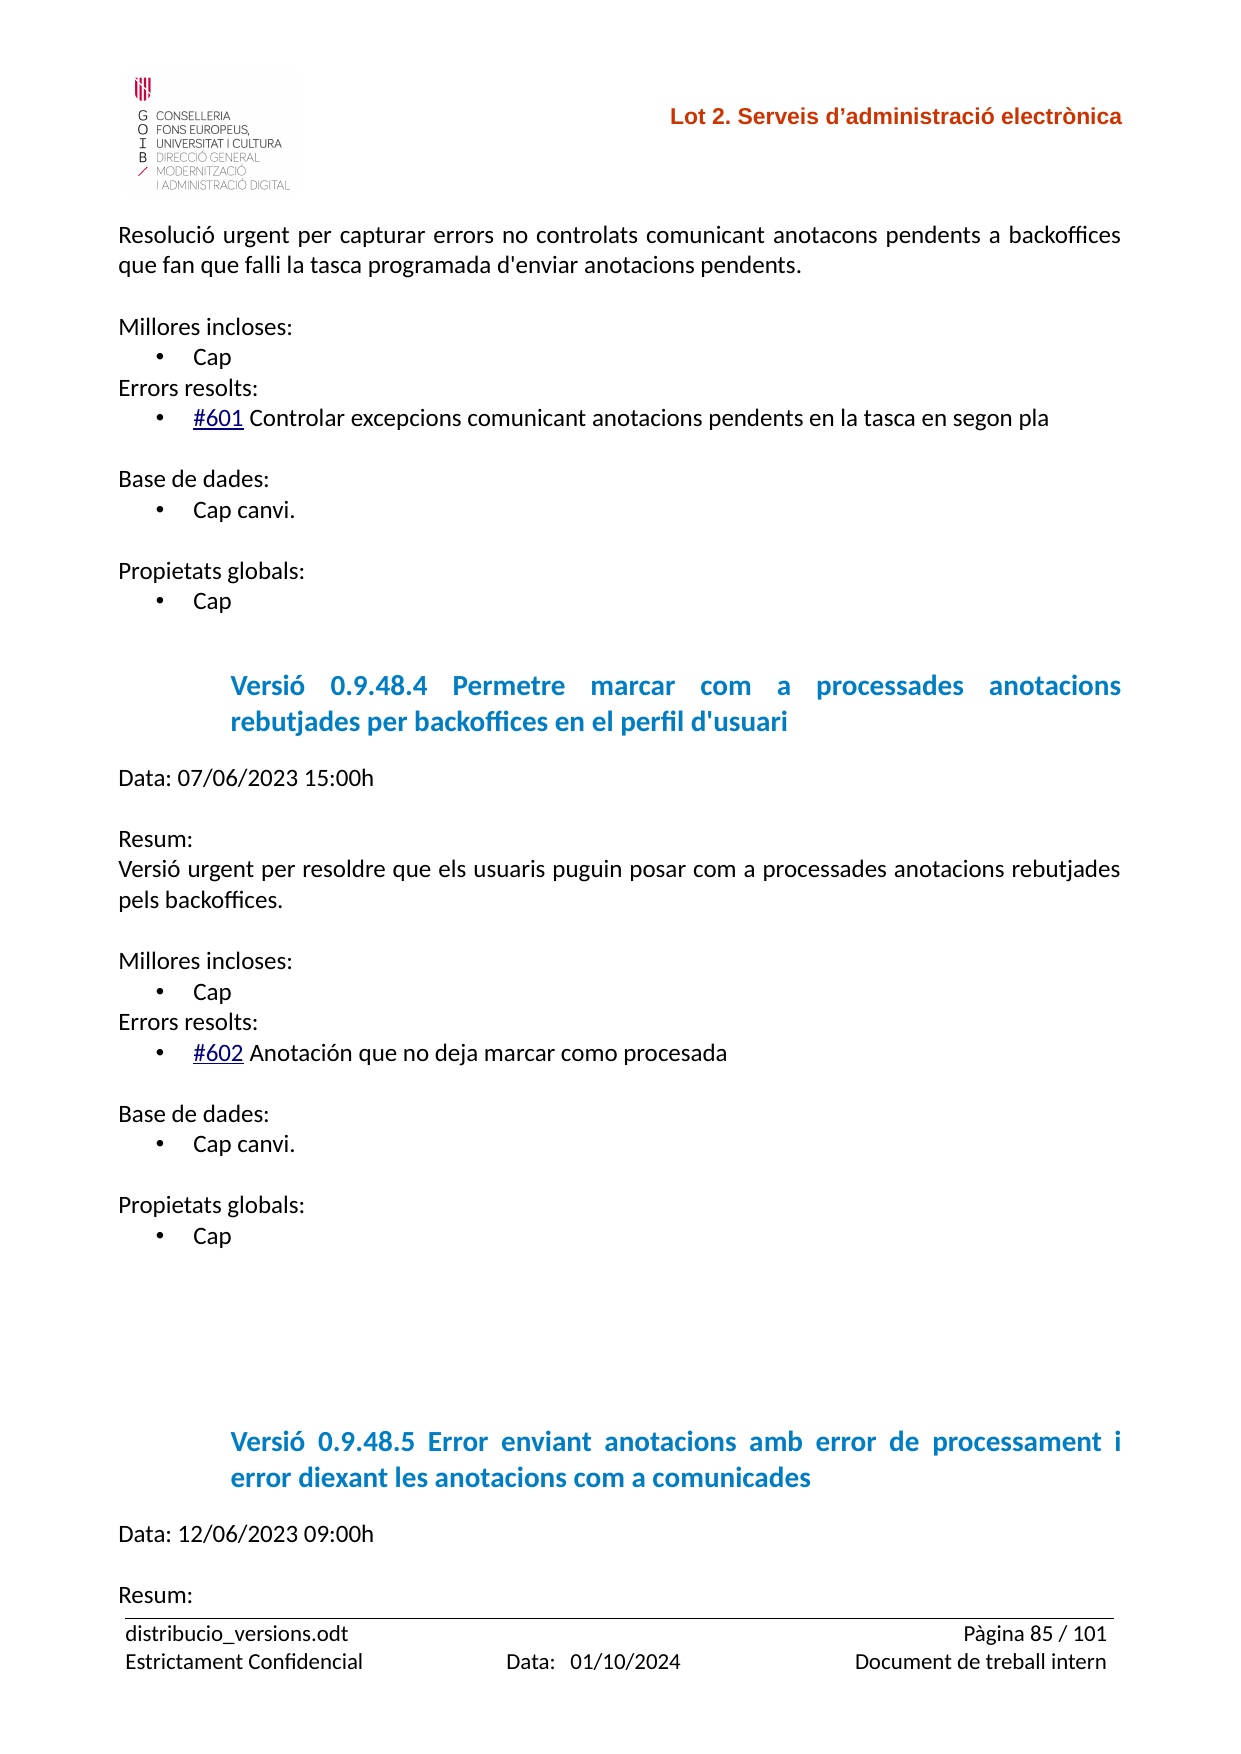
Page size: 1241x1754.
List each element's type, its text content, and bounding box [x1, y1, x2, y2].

text Propietats globals: [118, 555, 1122, 585]
text Base de dades: [118, 1098, 1122, 1128]
text Millores incloses: [118, 311, 1122, 341]
list Cap [156, 1220, 1122, 1250]
subtitle Versió 0.9.48.4 Permetre marcar com a processades anotacions rebutjades per backoffices en el perfil d'usuari [153, 667, 1122, 738]
text Base de dades: [118, 463, 1122, 494]
list #602 Anotación que no deja marcar como procesada [156, 1037, 1122, 1067]
list #601 Controlar excepcions comunicant anotacions pendents en la tasca en segon pla [156, 402, 1122, 433]
text Propietats globals: [118, 1189, 1122, 1220]
text Resolució urgent per capturar errors no controlats comunicant anotacons pendents a backoffices que fan que falli la tasca programada d'enviar anotacions pendents. [118, 219, 1122, 280]
text Data: 12/06/2023 09:00h [118, 1518, 1122, 1549]
list Cap [156, 341, 1122, 372]
list Cap [156, 585, 1122, 616]
list Cap canvi. [156, 494, 1122, 524]
text Resum: [118, 1579, 1122, 1610]
picture [126, 70, 299, 197]
text Errors resolts: [118, 1006, 1122, 1037]
text Resum: [118, 823, 1122, 853]
text Millores incloses: [118, 945, 1122, 976]
list Cap [156, 976, 1122, 1006]
subtitle Versió 0.9.48.5 Error enviant anotacions amb error de processament i error diexant les anotacions com a comunicades [153, 1423, 1122, 1495]
list Cap canvi. [156, 1128, 1122, 1159]
text Versió urgent per resoldre que els usuaris puguin posar com a processades anotacions rebutjades pels backoffices. [118, 853, 1122, 914]
text Data: 07/06/2023 15:00h [118, 762, 1122, 792]
text Errors resolts: [118, 372, 1122, 402]
